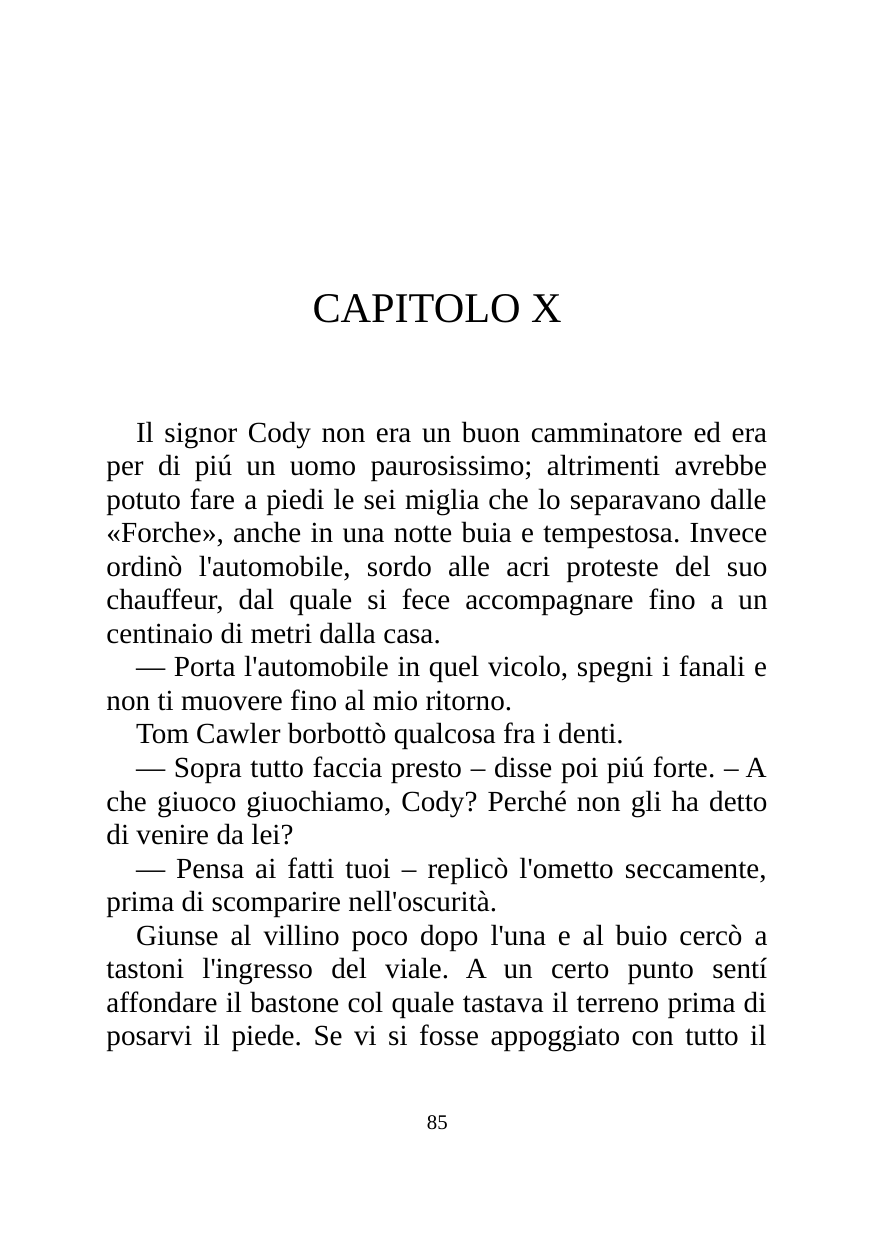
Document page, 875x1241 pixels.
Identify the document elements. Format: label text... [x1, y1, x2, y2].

text — Sopra tutto faccia presto – disse poi piú forte. – A che giuoco giuochiamo, Cody? Perché non gli ha detto di venire da lei? [106, 750, 768, 851]
subtitle CAPITOLO X [106, 283, 768, 332]
text Giunse al villino poco dopo l'una e al buio cercò a tastoni l'ingresso del viale. A un certo punto sentí affondare il bastone col quale tastava il terreno prima di posarvi il piede. Se vi si fosse appoggiato con tutto il [106, 918, 768, 1052]
text — Porta l'automobile in quel vicolo, spegni i fanali e non ti muovere fino al mio ritorno. [106, 649, 768, 717]
text Il signor Cody non era un buon camminatore ed era per di piú un uomo paurosissimo; altrimenti avrebbe potuto fare a piedi le sei miglia che lo separavano dalle «Forche», anche in una notte buia e tempestosa. Invece ordinò l'automobile, sordo alle acri proteste del suo chauffeur, dal quale si fece accompagnare fino a un centinaio di metri dalla casa. [106, 415, 768, 649]
text — Pensa ai fatti tuoi – replicò l'ometto seccamente, prima di scomparire nell'oscurità. [106, 851, 768, 918]
text Tom Cawler borbottò qualcosa fra i denti. [106, 717, 768, 750]
